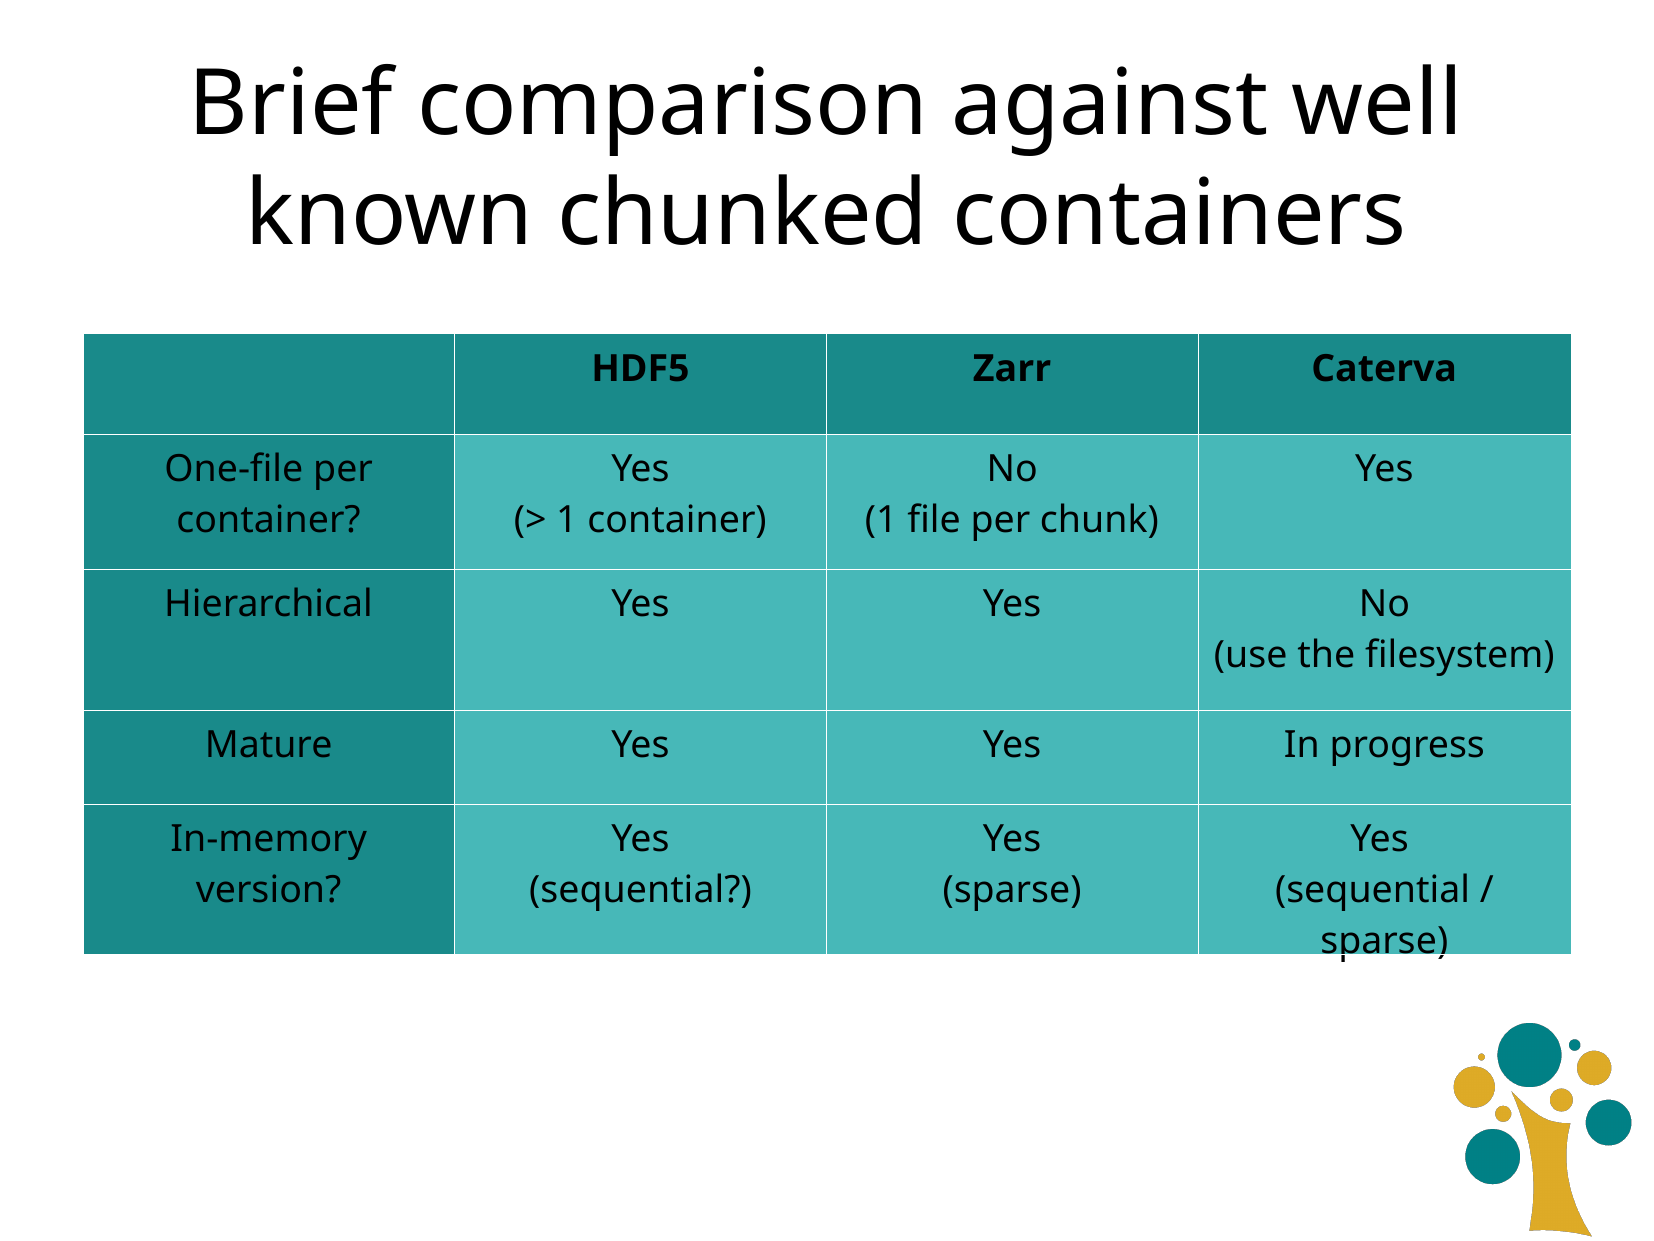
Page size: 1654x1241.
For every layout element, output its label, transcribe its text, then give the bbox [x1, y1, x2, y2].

table_cell No (1 file per chunk) [827, 435, 1198, 569]
table_cell Yes (sequential?) [455, 805, 826, 954]
table_cell Yes (sparse) [827, 805, 1198, 954]
table_cell No (use the filesystem) [1199, 570, 1571, 710]
table_cell In-memory version? [84, 805, 454, 954]
table_header Caterva [1199, 334, 1571, 434]
picture [1429, 1019, 1650, 1241]
table_cell Yes [1199, 435, 1571, 569]
table_cell Hierarchical [84, 570, 454, 710]
table_cell Yes [827, 570, 1198, 710]
table_header HDF5 [455, 334, 826, 434]
table_cell Yes (> 1 container) [455, 435, 826, 569]
table_cell Yes [455, 570, 826, 710]
table_cell Mature [84, 711, 454, 804]
title Brief comparison against well known chunked containers [82, 42, 1571, 263]
table_cell In progress [1199, 711, 1571, 804]
table_cell One-file per container? [84, 435, 454, 569]
table_header Zarr [827, 334, 1198, 434]
table_cell Yes [455, 711, 826, 804]
table_cell Yes [827, 711, 1198, 804]
table_cell Yes (sequential / sparse) [1199, 805, 1571, 954]
table_header [84, 334, 454, 434]
